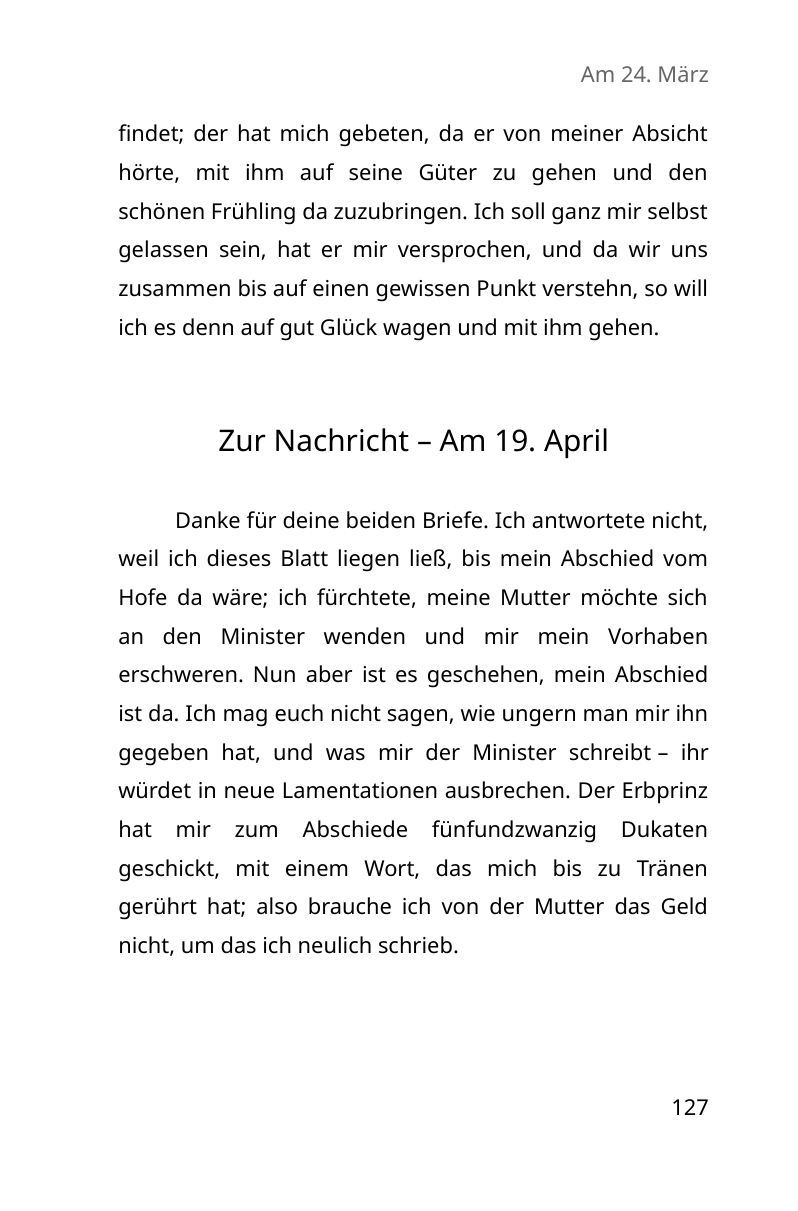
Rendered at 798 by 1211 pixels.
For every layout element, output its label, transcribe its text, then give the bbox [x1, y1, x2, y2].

text findet; der hat mich gebeten, da er von meiner Absicht hörte, mit ihm auf seine Güter zu gehen und den schönen Frühling da zuzubringen. Ich soll ganz mir selbst gelassen sein, hat er mir versprochen, und da wir uns zusammen bis auf einen gewissen Punkt verstehn, so will ich es denn auf gut Glück wagen und mit ihm gehen. [118, 118, 709, 341]
text Danke für deine beiden Briefe. Ich antwortete nicht, weil ich dieses Blatt liegen ließ, bis mein Abschied vom Hofe da wäre; ich fürchtete, meine Mutter möchte sich an den Minister wenden und mir mein Vorhaben erschweren. Nun aber ist es geschehen, mein Abschied ist da. Ich mag euch nicht sagen, wie ungern man mir ihn gegeben hat, und was mir der Minister schreibt – ihr würdet in neue Lamentationen ausbrechen. Der Erbprinz hat mir zum Abschiede fünfundzwanzig Dukaten geschickt, mit einem Wort, das mich bis zu Tränen gerührt hat; also brauche ich von der Mutter das Geld nicht, um das ich neulich schrieb. [118, 483, 709, 960]
subtitle Zur Nachricht – Am 19. April [118, 386, 709, 460]
